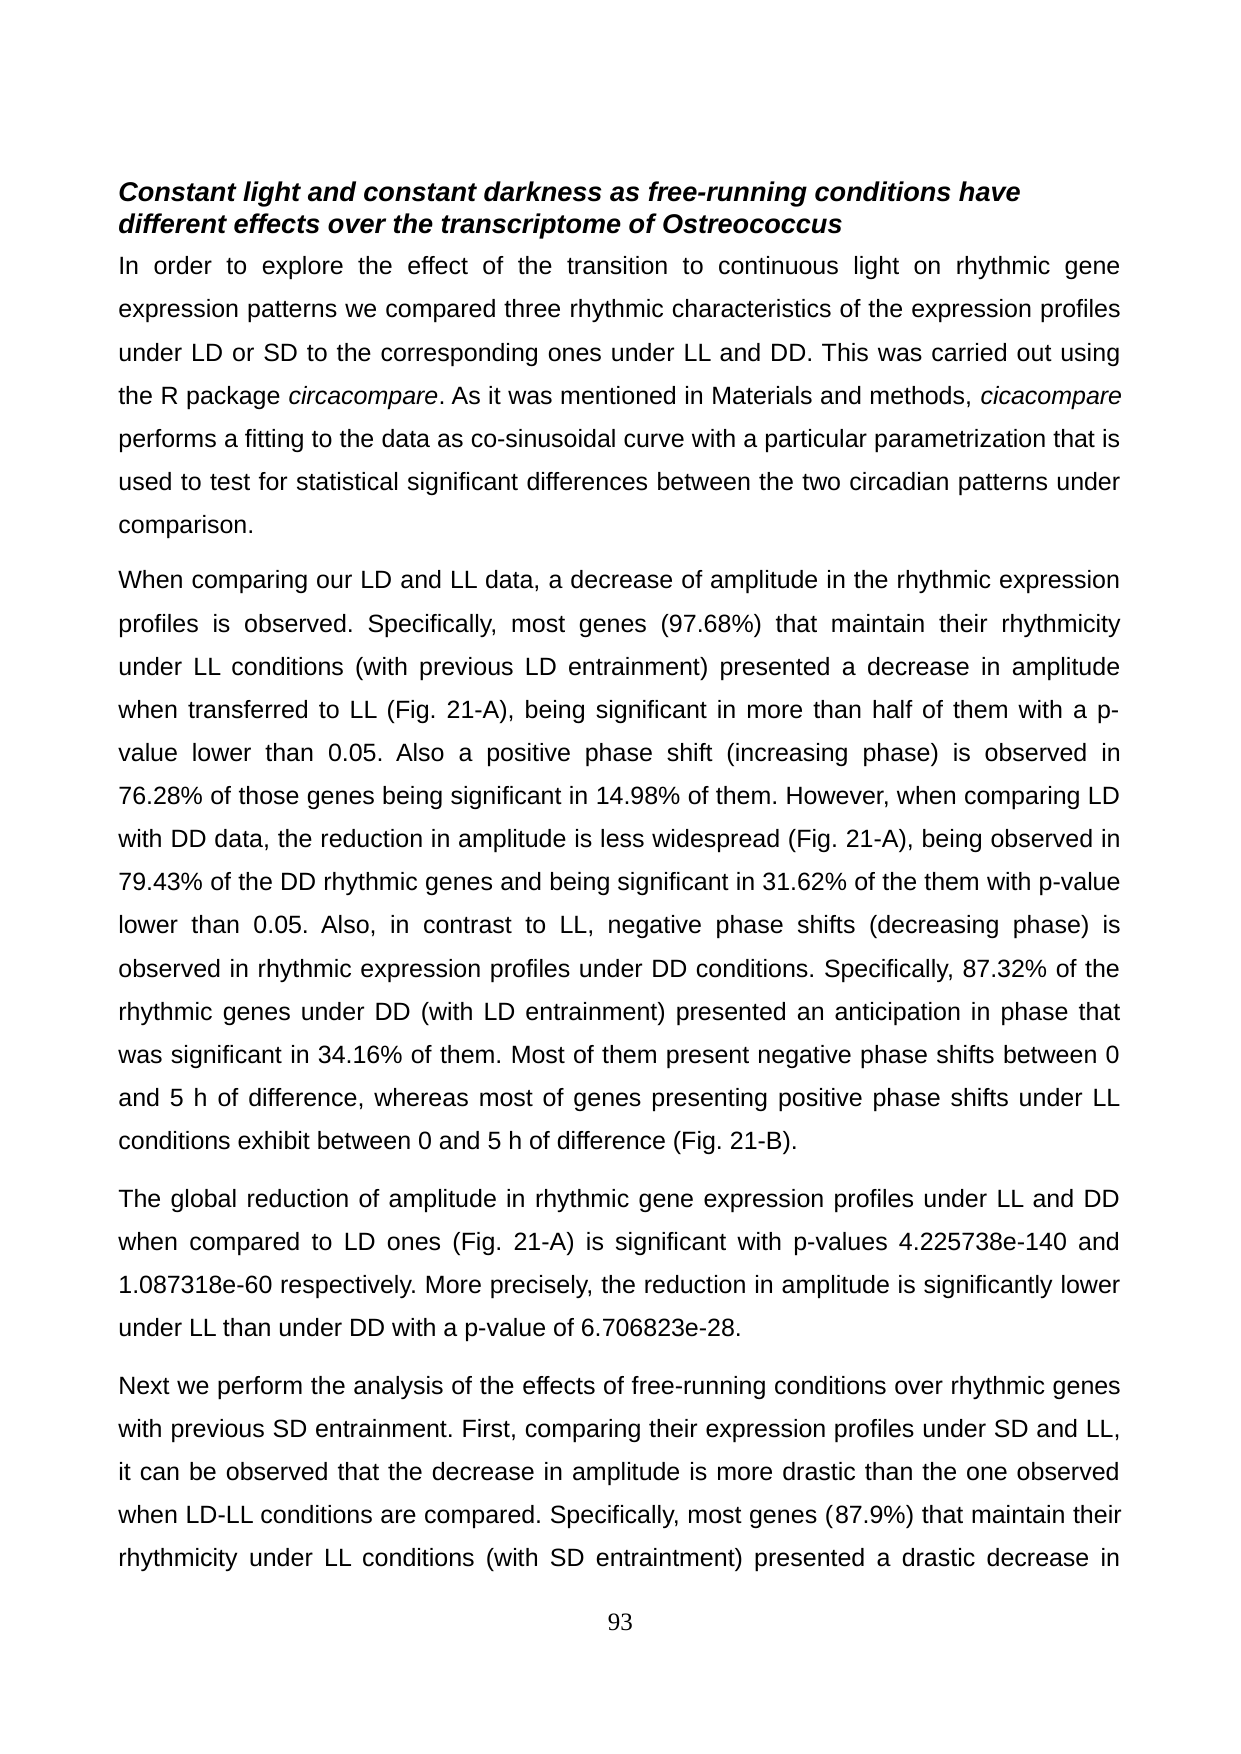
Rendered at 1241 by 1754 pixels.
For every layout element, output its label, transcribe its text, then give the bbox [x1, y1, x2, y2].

text In order to explore the effect of the transition to continuous light on rhythmic gene expression patterns we compared three rhythmic characteristics of the expression profiles under LD or SD to the corresponding ones under LL and DD. This was carried out using the R package circacompare. As it was mentioned in Materials and methods, cicacompare performs a fitting to the data as co-sinusoidal curve with a particular parametrization that is used to test for statistical significant differences between the two circadian patterns under comparison. [118, 251, 1122, 539]
subtitle Constant light and constant darkness as free-running conditions have different effects over the transcriptome of Ostreococcus [118, 176, 1122, 239]
text Next we perform the analysis of the effects of free-running conditions over rhythmic genes with previous SD entrainment. First, comparing their expression profiles under SD and LL, it can be observed that the decrease in amplitude is more drastic than the one observed when LD-LL conditions are compared. Specifically, most genes (87.9%) that maintain their rhythmicity under LL conditions (with SD entraintment) presented a drastic decrease in [118, 1371, 1122, 1572]
text When comparing our LD and LL data, a decrease of amplitude in the rhythmic expression profiles is observed. Specifically, most genes (97.68%) that maintain their rhythmicity under LL conditions (with previous LD entrainment) presented a decrease in amplitude when transferred to LL (Fig. 21-A), being significant in more than half of them with a p-value lower than 0.05. Also a positive phase shift (increasing phase) is observed in 76.28% of those genes being significant in 14.98% of them. However, when comparing LD with DD data, the reduction in amplitude is less widespread (Fig. 21-A), being observed in 79.43% of the DD rhythmic genes and being significant in 31.62% of the them with p-value lower than 0.05. Also, in contrast to LL, negative phase shifts (decreasing phase) is observed in rhythmic expression profiles under DD conditions. Specifically, 87.32% of the rhythmic genes under DD (with LD entrainment) presented an anticipation in phase that was significant in 34.16% of them. Most of them present negative phase shifts between 0 and 5 h of difference, whereas most of genes presenting positive phase shifts under LL conditions exhibit between 0 and 5 h of difference (Fig. 21-B). [118, 566, 1122, 1155]
text The global reduction of amplitude in rhythmic gene expression profiles under LL and DD when compared to LD ones (Fig. 21-A) is significant with p-values 4.225738e-140 and 1.087318e-60 respectively. More precisely, the reduction in amplitude is significantly lower under LL than under DD with a p-value of 6.706823e-28. [118, 1184, 1122, 1342]
